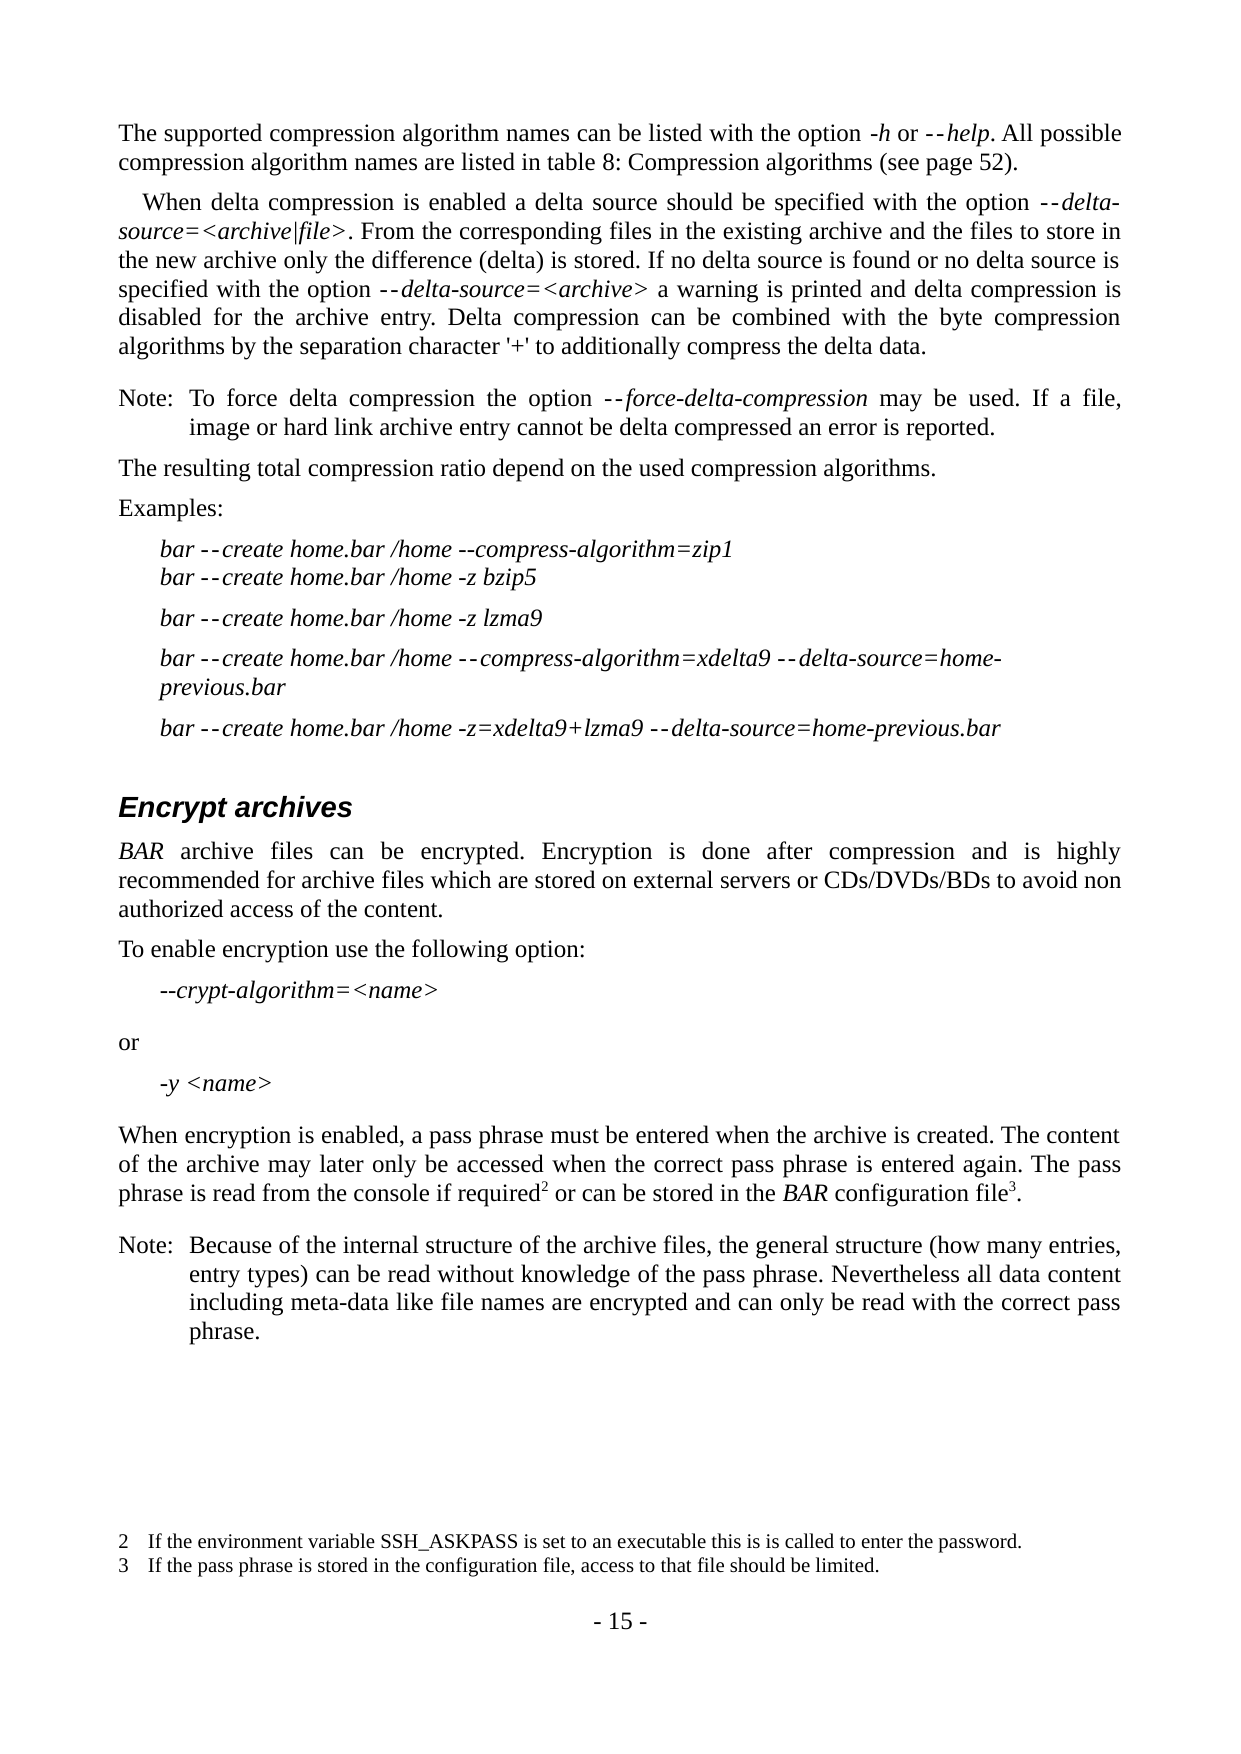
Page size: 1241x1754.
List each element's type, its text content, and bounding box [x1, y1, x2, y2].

text bar ‑‑create home.bar /home --compress-algorithm=zip1 [159, 534, 1122, 562]
text bar ‑‑create home.bar /home ‑‑compress-algorithm=xdelta9 ‑‑delta-source=home-previous.bar [159, 643, 1122, 701]
text bar ‑‑create home.bar /home -z bzip5 [159, 562, 1122, 591]
text or [118, 1027, 1122, 1056]
text When delta compression is enabled a delta source should be specified with the option ‑‑delta-source=<archive|file>. From the corresponding files in the existing archive and the files to store in the new archive only the difference (delta) is stored. If no delta source is found or no delta source is specified with the option ‑‑delta-source=<archive> a warning is printed and delta compression is disabled for the archive entry. Delta compression can be combined with the byte compression algorithms by the separation character '+' to additionally compress the delta data. [118, 187, 1122, 360]
text Note: Because of the internal structure of the archive files, the general structure (how many entries, entry types) can be read without knowledge of the pass phrase. Nevertheless all data content including meta-data like file names are encrypted and can only be read with the correct pass phrase. [118, 1230, 1122, 1345]
text To enable encryption use the following option: [118, 934, 1122, 963]
text When encryption is enabled, a pass phrase must be entered when the archive is created. The content of the archive may later only be accessed when the correct pass phrase is entered again. The pass phrase is read from the console if required or can be stored in the BAR configuration file. [118, 1120, 1122, 1206]
text BAR archive files can be encrypted. Encryption is done after compression and is highly recommended for archive files which are stored on external servers or CDs/DVDs/BDs to avoid non authorized access of the content. [118, 836, 1122, 922]
text -y <name> [159, 1068, 1122, 1096]
text The supported compression algorithm names can be listed with the option -h or ‑‑help. All possible compression algorithm names are listed in table 8: Compression algorithms (see page 51). [118, 118, 1122, 176]
text Examples: [118, 493, 1122, 522]
subtitle Encrypt archives [118, 790, 1122, 824]
text The resulting total compression ratio depend on the used compression algorithms. [118, 453, 1122, 481]
text bar ‑‑create home.bar /home -z lzma9 [159, 603, 1122, 632]
text If the pass phrase is stored in the configuration file, access to that file should be limited. [118, 1553, 1122, 1577]
text --crypt-algorithm=<name> [159, 975, 1122, 1003]
text bar ‑‑create home.bar /home -z=xdelta9+lzma9 ‑‑delta-source=home-previous.bar [159, 713, 1122, 742]
text If the environment variable SSH_ASKPASS is set to an executable this is is called to enter the password. [118, 1529, 1122, 1553]
text Note: To force delta compression the option ‑‑force-delta-compression may be used. If a file, image or hard link archive entry cannot be delta compressed an error is reported. [118, 383, 1122, 441]
